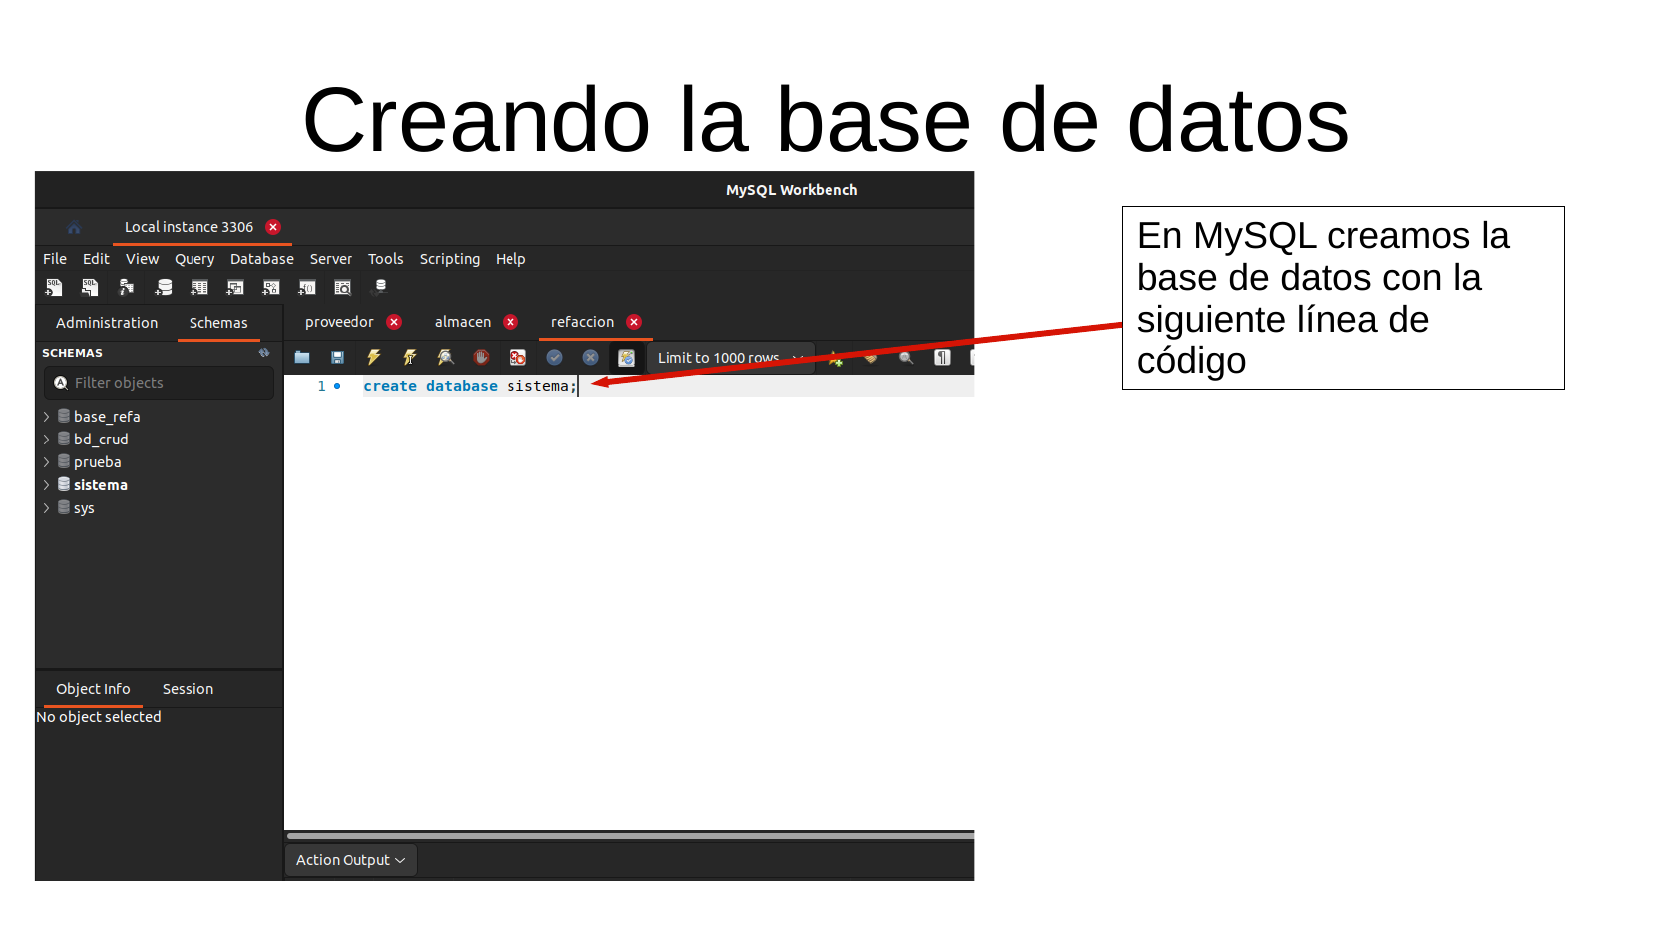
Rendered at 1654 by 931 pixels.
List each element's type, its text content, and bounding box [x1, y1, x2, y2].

picture [34, 171, 975, 881]
title Creando la base de datos [82, 37, 1571, 193]
text_box En MySQL creamos la base de datos con la siguiente línea de código [1122, 206, 1565, 390]
